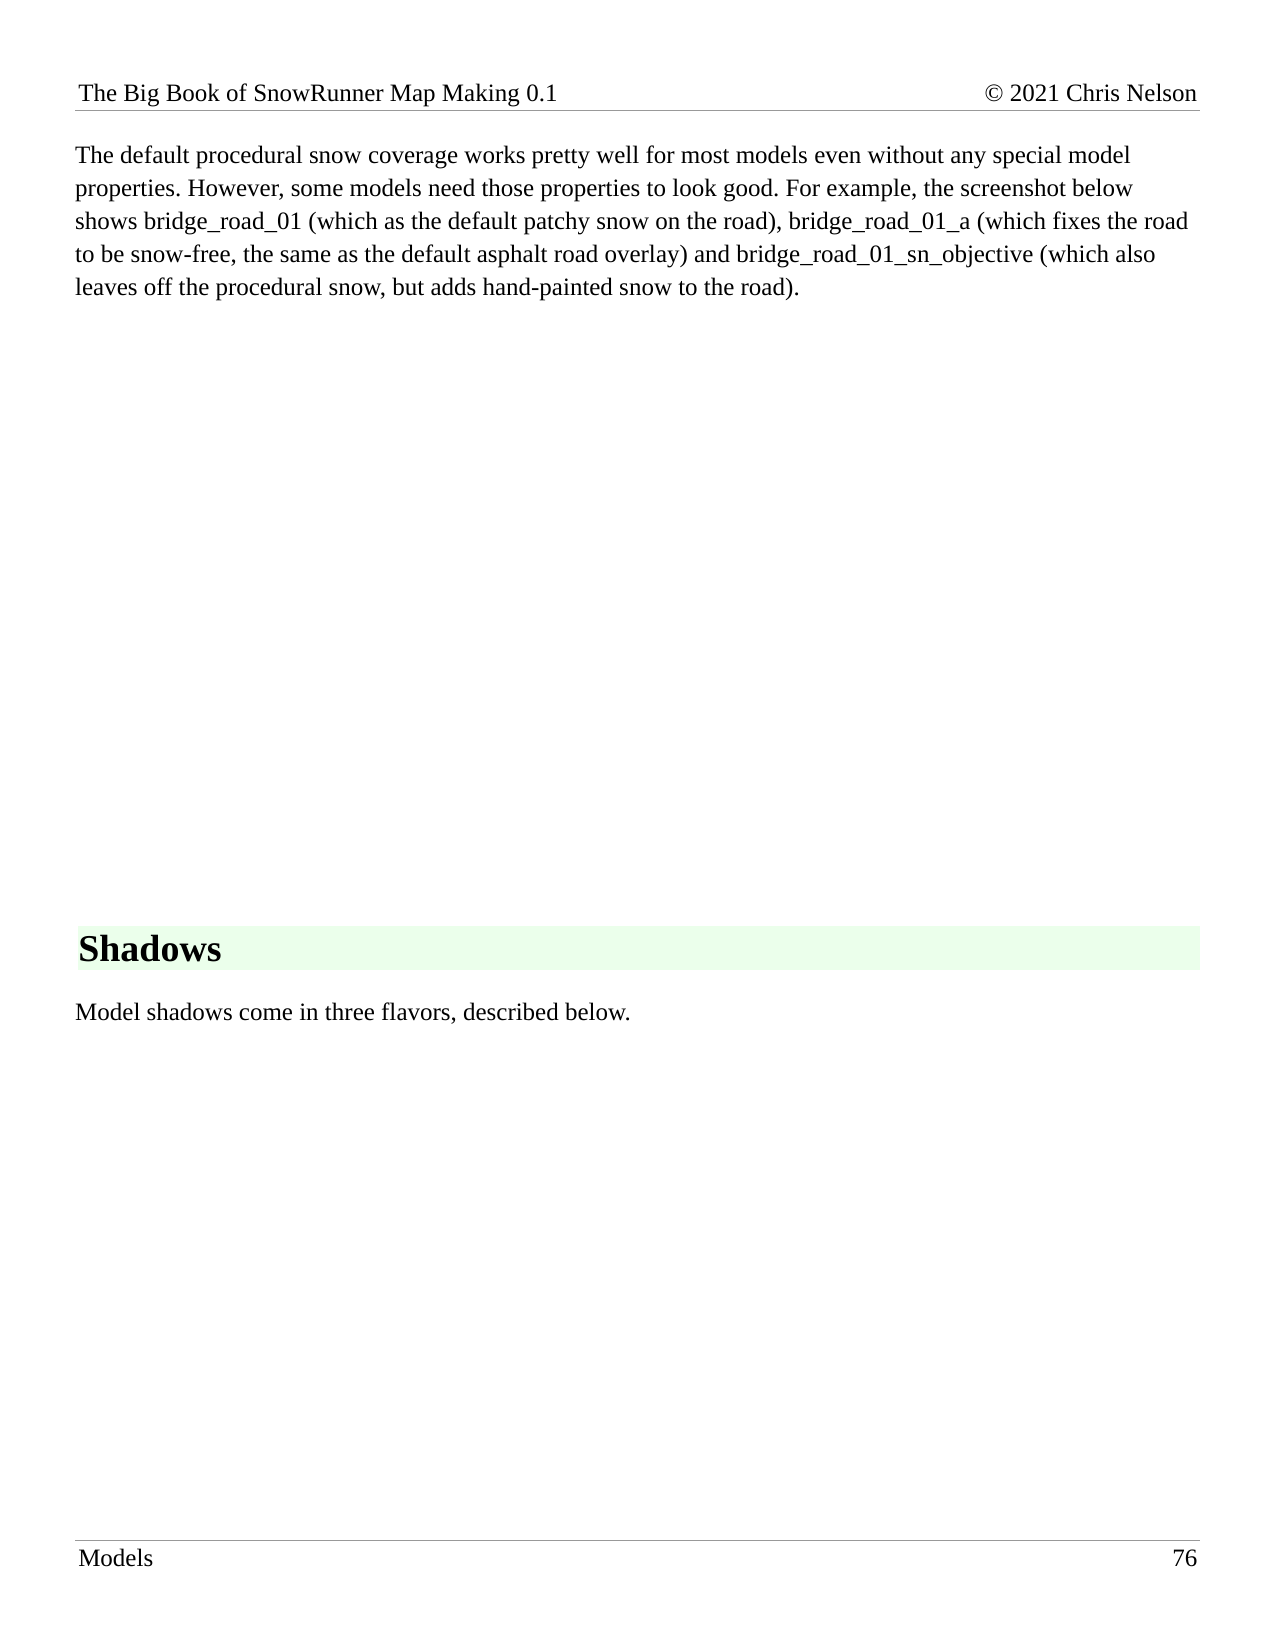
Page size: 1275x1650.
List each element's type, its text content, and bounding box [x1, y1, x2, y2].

subtitle Shadows [78, 926, 1200, 970]
text The default procedural snow coverage works pretty well for most models even without any special model properties. However, some models need those properties to look good. For example, the screenshot below shows bridge_road_01 (which as the default patchy snow on the road), bridge_road_01_a (which fixes the road to be snow-free, the same as the default asphalt road overlay) and bridge_road_01_sn_objective (which also leaves off the procedural snow, but adds hand-painted snow to the road). [75, 140, 1200, 301]
text Model shadows come in three flavors, described below. [75, 997, 1200, 1025]
